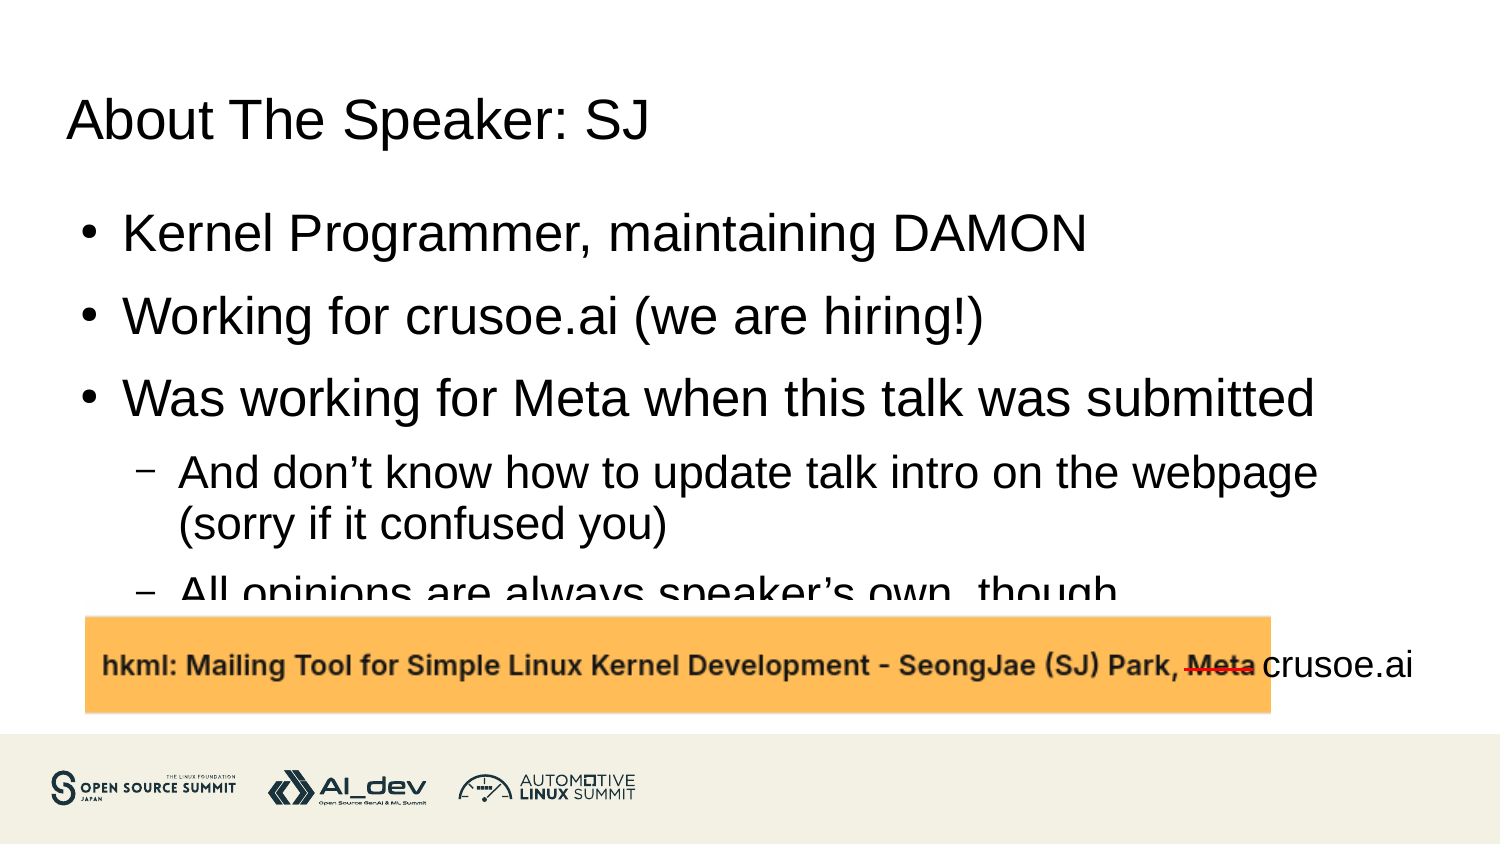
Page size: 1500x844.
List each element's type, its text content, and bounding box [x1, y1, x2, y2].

list Kernel Programmer, maintaining DAMON Working for crusoe.ai (we are hiring!) Was working for Meta when this talk was submitted And don’t know how to update talk intro on the webpage (sorry if it confused you) All opinions are always speaker’s own, though [51, 189, 1449, 638]
title About The Speaker: SJ [51, 72, 1449, 167]
picture [85, 600, 1271, 721]
text_box crusoe.ai [1247, 635, 1430, 693]
